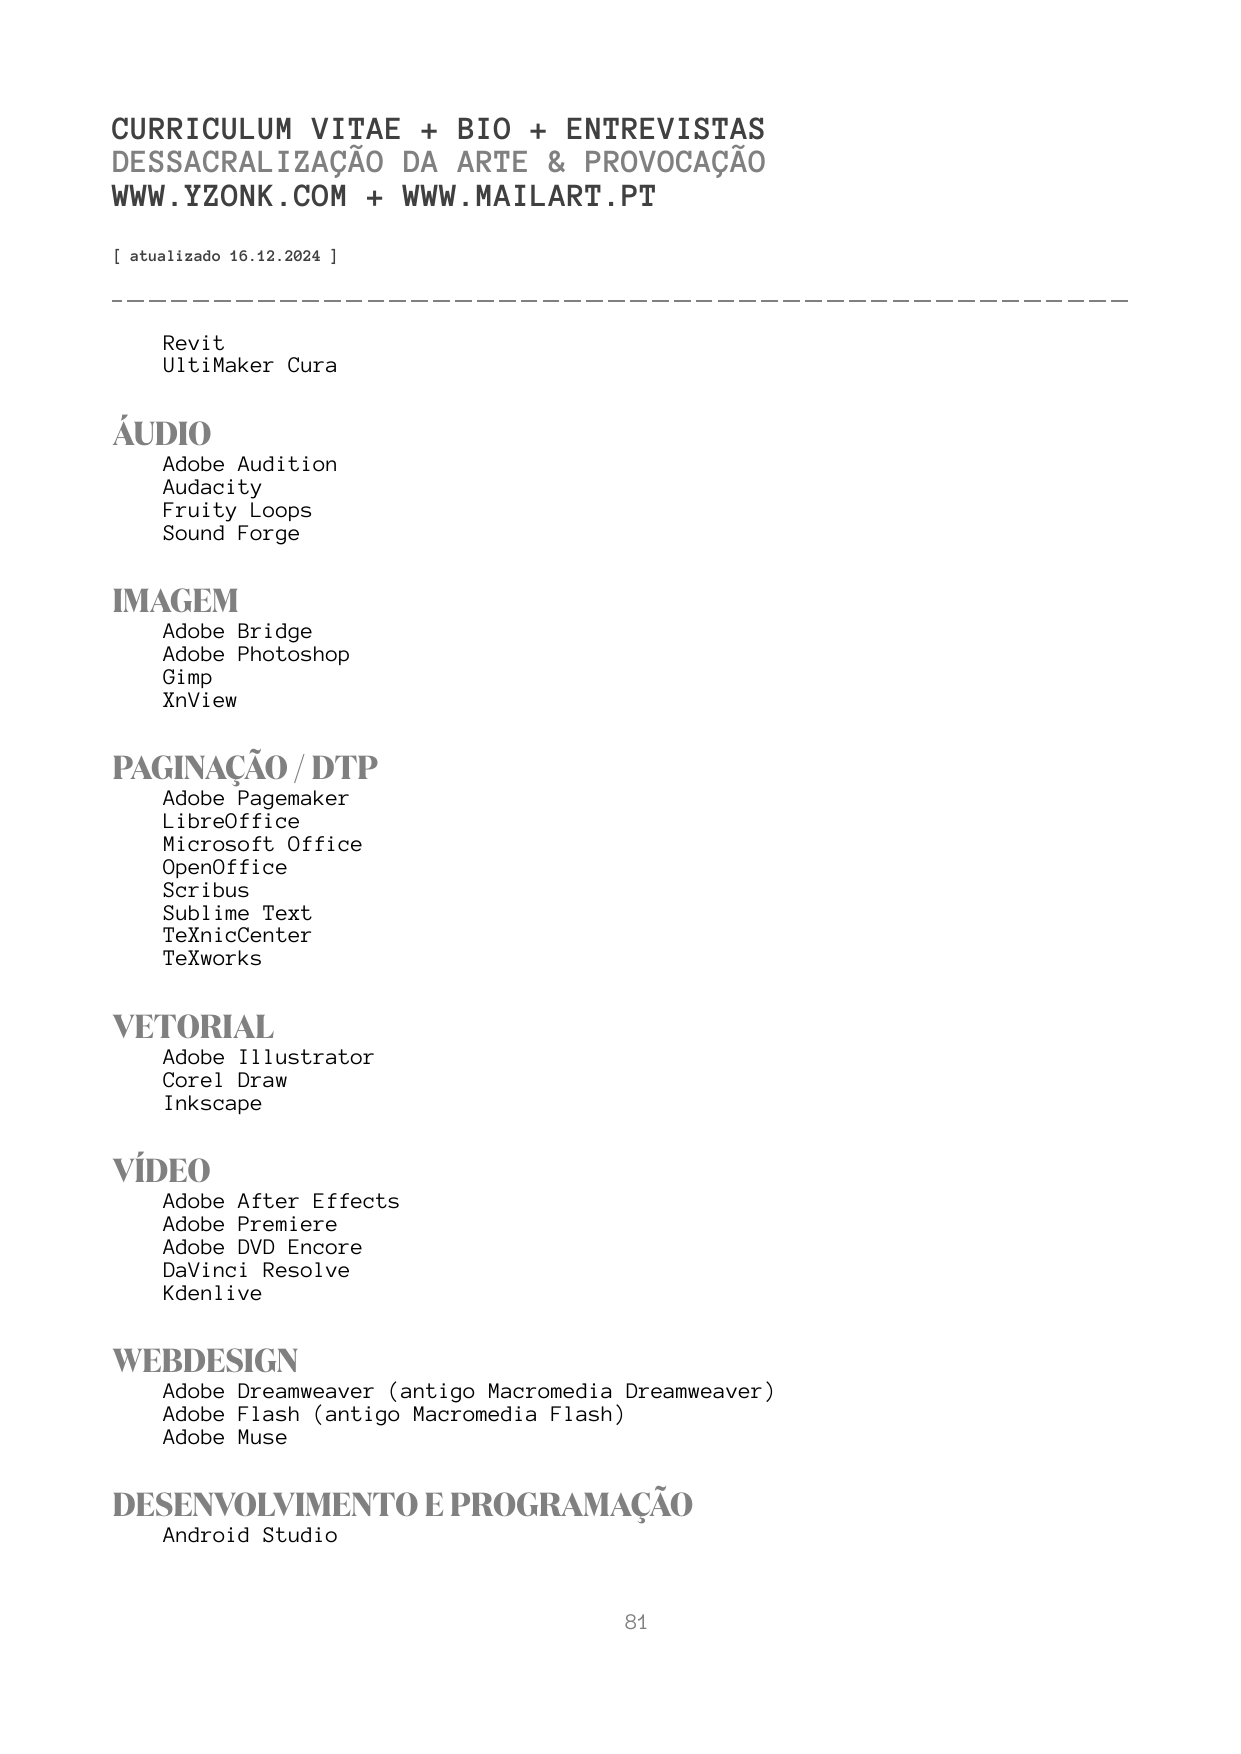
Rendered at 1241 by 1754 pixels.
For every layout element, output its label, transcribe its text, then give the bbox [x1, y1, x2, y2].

list Adobe Illustrator [163, 1045, 1128, 1068]
list TeXnicCenter [163, 924, 1128, 947]
list LibreOffice [163, 809, 1128, 832]
list Android Studio [163, 1524, 1128, 1547]
list Adobe Pagemaker [163, 787, 1128, 809]
list Adobe Photoshop [163, 642, 1128, 665]
list Adobe Audition [163, 452, 1128, 475]
subtitle ÁUDIO [112, 419, 1128, 452]
list Revit [163, 331, 1128, 354]
list Scribus [163, 878, 1128, 901]
list Fruity Loops [163, 498, 1128, 521]
list Adobe Dreamweaver (antigo Macromedia Dreamweaver) [163, 1379, 1128, 1402]
list Adobe DVD Encore [163, 1235, 1128, 1258]
list Adobe Muse [163, 1425, 1128, 1448]
list DaVinci Resolve [163, 1258, 1128, 1281]
list Sublime Text [163, 901, 1128, 924]
subtitle VÍDEO [112, 1156, 1128, 1189]
list TeXworks [163, 947, 1128, 970]
list Kdenlive [163, 1281, 1128, 1304]
list Audacity [163, 475, 1128, 498]
list Microsoft Office [163, 832, 1128, 855]
subtitle imagem [112, 586, 1128, 619]
list XnView [163, 688, 1128, 711]
list Adobe Flash (antigo Macromedia Flash) [163, 1402, 1128, 1425]
list OpenOffice [163, 855, 1128, 878]
subtitle WEBDESIGN [112, 1346, 1128, 1379]
list Adobe Bridge [163, 619, 1128, 642]
list UltiMaker Cura [163, 354, 1128, 377]
subtitle Desenvolvimento e programação [112, 1490, 1128, 1524]
list Adobe After Effects [163, 1189, 1128, 1212]
subtitle VETORIAL [112, 1012, 1128, 1045]
subtitle PAGINAÇÃO / DTP [112, 753, 1128, 787]
list Inkscape [163, 1091, 1128, 1114]
list Corel Draw [163, 1068, 1128, 1091]
list Gimp [163, 665, 1128, 688]
list Sound Forge [163, 521, 1128, 544]
list Adobe Premiere [163, 1212, 1128, 1235]
